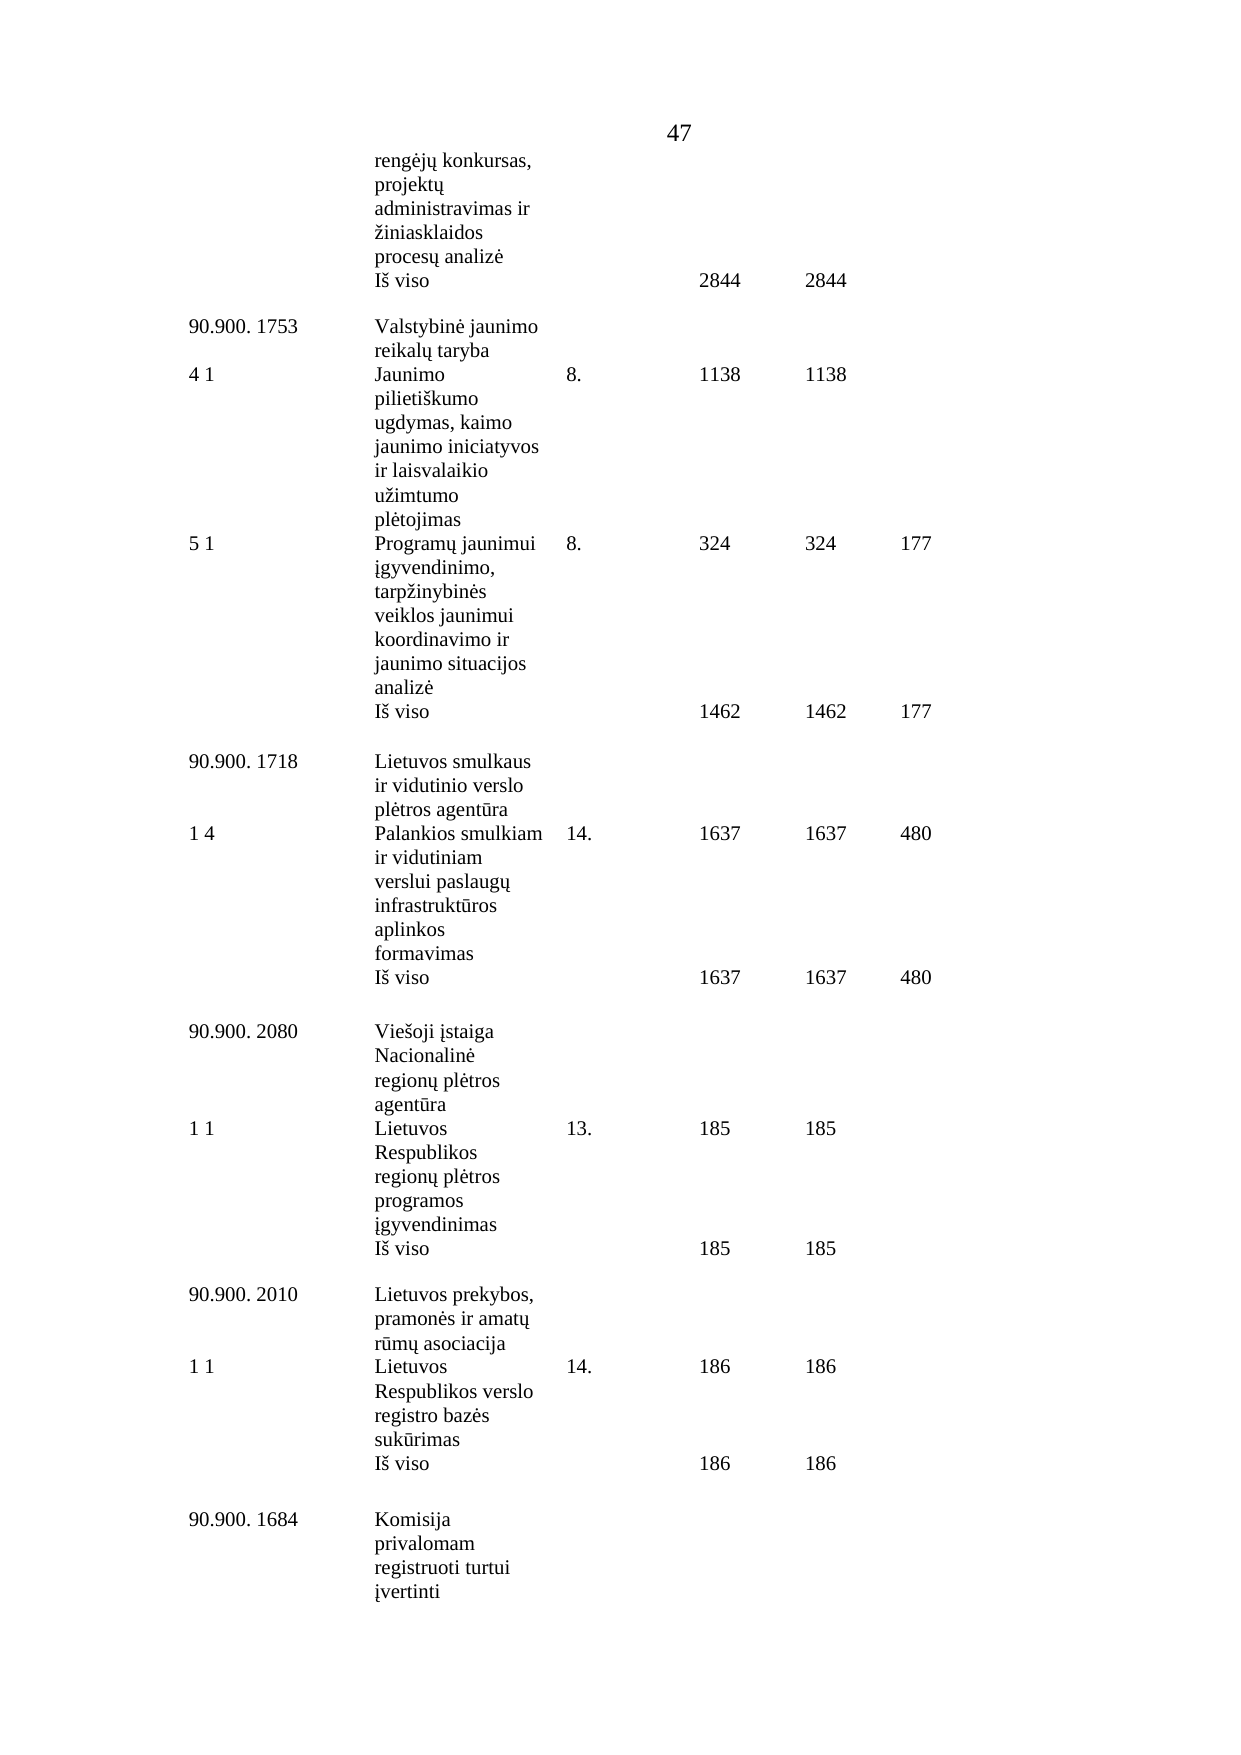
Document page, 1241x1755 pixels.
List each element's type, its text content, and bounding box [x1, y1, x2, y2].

table_cell 324 [688, 531, 793, 699]
table_cell [889, 362, 1016, 531]
table_cell [177, 268, 363, 314]
table_cell Palankios smulkiam ir vidutiniam verslui paslaugų infrastruktūros aplinkos formavimas [363, 821, 555, 965]
table_cell 2844 [688, 268, 793, 314]
table_cell [794, 1019, 889, 1116]
table_cell 186 [688, 1355, 793, 1451]
table_cell [688, 148, 793, 268]
table_cell [177, 1451, 363, 1507]
table_cell [1016, 1507, 1181, 1603]
table_cell [688, 1019, 793, 1116]
table_cell [1016, 1282, 1181, 1354]
table_cell 1462 [794, 699, 889, 748]
table_cell [794, 148, 889, 268]
table_cell [555, 749, 688, 821]
table_cell 1138 [794, 362, 889, 531]
table_cell [688, 749, 793, 821]
table_cell [889, 749, 1016, 821]
table_cell [555, 1451, 688, 1507]
table_cell [688, 1282, 793, 1354]
table_cell [889, 1355, 1016, 1451]
table_cell [889, 314, 1016, 362]
table_cell [1016, 148, 1181, 268]
table_cell 90.900. 2080 [177, 1019, 363, 1116]
table_cell [794, 749, 889, 821]
table_cell [1016, 268, 1181, 314]
table_cell 324 [794, 531, 889, 699]
table_cell 177 [889, 531, 1016, 699]
table_cell [555, 314, 688, 362]
table_cell 90.900. 2010 [177, 1282, 363, 1354]
table_cell [889, 1507, 1016, 1603]
table_cell [555, 1236, 688, 1282]
table_cell [889, 148, 1016, 268]
table_cell 1637 [688, 965, 793, 1019]
table_cell Iš viso [363, 965, 555, 1019]
table_cell 2844 [794, 268, 889, 314]
table_cell [889, 1019, 1016, 1116]
table_cell 185 [688, 1116, 793, 1236]
table_cell Iš viso [363, 1236, 555, 1282]
table_cell [177, 1236, 363, 1282]
table_cell [1016, 821, 1181, 965]
table_cell [177, 699, 363, 748]
table_cell [688, 1507, 793, 1603]
table_cell [555, 965, 688, 1019]
table_cell [1016, 1236, 1181, 1282]
table_cell [688, 314, 793, 362]
table_cell rengėjų konkursas, projektų administravimas ir žiniasklaidos procesų analizė [363, 148, 555, 268]
table_cell 1 1 [177, 1116, 363, 1236]
table_cell [1016, 362, 1181, 531]
table_cell [889, 1236, 1016, 1282]
table_cell [794, 314, 889, 362]
table_cell Jaunimo pilietiškumo ugdymas, kaimo jaunimo iniciatyvos ir laisvalaikio užimtumo plėtojimas [363, 362, 555, 531]
table_cell [1016, 965, 1181, 1019]
table_cell [555, 699, 688, 748]
table_cell [555, 1019, 688, 1116]
table_cell 1637 [794, 821, 889, 965]
table_cell [1016, 1019, 1181, 1116]
table_cell Iš viso [363, 1451, 555, 1507]
table_cell 177 [889, 699, 1016, 748]
table_cell Iš viso [363, 699, 555, 748]
table_cell [1016, 314, 1181, 362]
table_cell [794, 1507, 889, 1603]
table_cell 4 1 [177, 362, 363, 531]
table_cell [889, 1451, 1016, 1507]
table_cell [1016, 1355, 1181, 1451]
table_cell [889, 1282, 1016, 1354]
table_cell [1016, 699, 1181, 748]
table_cell [555, 148, 688, 268]
table_cell 185 [794, 1236, 889, 1282]
table_cell [1016, 749, 1181, 821]
table_cell [889, 1116, 1016, 1236]
table_cell 186 [794, 1451, 889, 1507]
table_cell [177, 965, 363, 1019]
table_cell 1 1 [177, 1355, 363, 1451]
table_cell 185 [794, 1116, 889, 1236]
table_cell 186 [794, 1355, 889, 1451]
table_cell [555, 1282, 688, 1354]
table_cell Komisija privalomam registruoti turtui įvertinti [363, 1507, 555, 1603]
table_cell [555, 268, 688, 314]
table_cell [889, 268, 1016, 314]
table_cell Lietuvos prekybos, pramonės ir amatų rūmų asociacija [363, 1282, 555, 1354]
table_cell 14. [555, 1355, 688, 1451]
table_cell 90.900. 1753 [177, 314, 363, 362]
table_cell 5 1 [177, 531, 363, 699]
table_cell 480 [889, 821, 1016, 965]
table_cell 1462 [688, 699, 793, 748]
table_cell 8. [555, 531, 688, 699]
table_cell Viešoji įstaiga Nacionalinė regionų plėtros agentūra [363, 1019, 555, 1116]
table_cell [1016, 1116, 1181, 1236]
table_cell [177, 148, 363, 268]
table_cell 1637 [688, 821, 793, 965]
table_cell 185 [688, 1236, 793, 1282]
table_cell [1016, 531, 1181, 699]
table_cell 90.900. 1684 [177, 1507, 363, 1603]
table_cell Lietuvos Respublikos verslo registro bazės sukūrimas [363, 1355, 555, 1451]
table_cell 14. [555, 821, 688, 965]
table_cell 186 [688, 1451, 793, 1507]
table_cell 480 [889, 965, 1016, 1019]
table_cell Lietuvos Respublikos regionų plėtros programos įgyvendinimas [363, 1116, 555, 1236]
table_cell 1637 [794, 965, 889, 1019]
table_cell [794, 1282, 889, 1354]
table_cell 1138 [688, 362, 793, 531]
table_cell 8. [555, 362, 688, 531]
table_cell [1016, 1451, 1181, 1507]
table_cell 1 4 [177, 821, 363, 965]
table_cell Valstybinė jaunimo reikalų taryba [363, 314, 555, 362]
table_cell Lietuvos smulkaus ir vidutinio verslo plėtros agentūra [363, 749, 555, 821]
table_cell 13. [555, 1116, 688, 1236]
table_cell Programų jaunimui įgyvendinimo, tarpžinybinės veiklos jaunimui koordinavimo ir jaunimo situacijos analizė [363, 531, 555, 699]
table_cell Iš viso [363, 268, 555, 314]
table_cell [555, 1507, 688, 1603]
table_cell 90.900. 1718 [177, 749, 363, 821]
